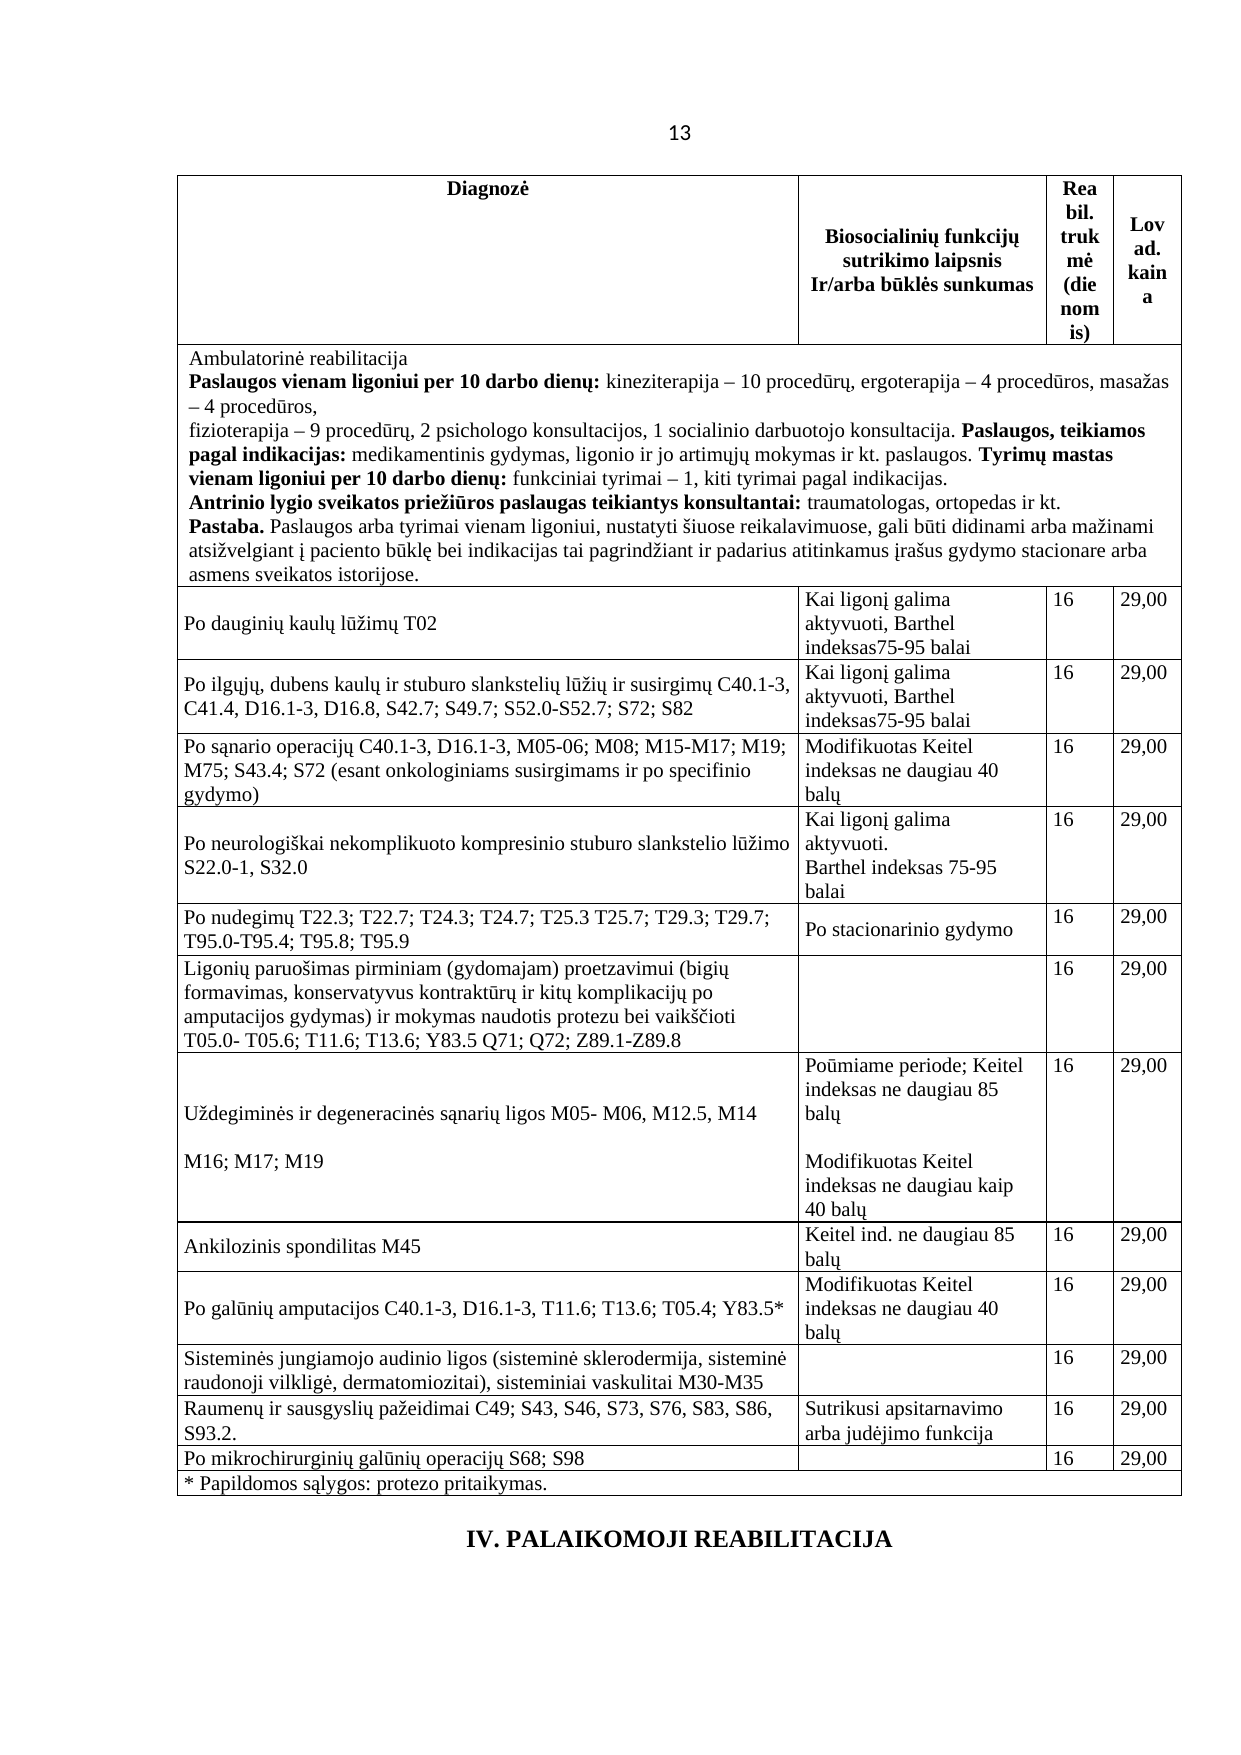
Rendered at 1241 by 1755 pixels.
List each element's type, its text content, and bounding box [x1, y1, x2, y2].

table_cell Modifikuotas Keitel indeksas ne daugiau 40 balų [799, 734, 1046, 806]
table_cell Poūmiame periode; Keitel indeksas ne daugiau 85 balų Modifikuotas Keitel indeksas ne daugiau kaip 40 balų [799, 1053, 1046, 1221]
table_cell 16 [1047, 1345, 1113, 1395]
table_cell 29,00 [1114, 587, 1181, 659]
text IV. PALAIKOMOJI REABILITACIJA [177, 1524, 1181, 1553]
table_cell Po neurologiškai nekomplikuoto kompresinio stuburo slankstelio lūžimo S22.0-1, S32.0 [178, 807, 798, 903]
table_header Diagnozė [178, 176, 798, 344]
table_cell Po sąnario operacijų C40.1-3, D16.1-3, M05-06; M08; M15-M17; M19; M75; S43.4; S72 (esant onkologiniams susirgimams ir po specifinio gydymo) [178, 734, 798, 806]
table_cell Uždegiminės ir degeneracinės sąnarių ligos M05- M06, M12.5, M14 M16; M17; M19 [178, 1053, 798, 1221]
table_cell Po stacionarinio gydymo [799, 904, 1046, 954]
table_cell 16 [1047, 807, 1113, 903]
table_cell [799, 1446, 1046, 1469]
table_cell 29,00 [1114, 807, 1181, 903]
table_cell Ambulatorinė reabilitacija Paslaugos vienam ligoniui per 10 darbo dienų: kineziterapija – 10 procedūrų, ergoterapija – 4 procedūros, masažas – 4 procedūros, fizioterapija – 9 procedūrų, 2 psichologo konsultacijos, 1 socialinio darbuotojo konsultacija. Paslaugos, teikiamos pagal indikacijas: medikamentinis gydymas, ligonio ir jo artimųjų mokymas ir kt. paslaugos. Tyrimų mastas vienam ligoniui per 10 darbo dienų: funkciniai tyrimai – 1, kiti tyrimai pagal indikacijas. Antrinio lygio sveikatos priežiūros paslaugas teikiantys konsultantai: traumatologas, ortopedas ir kt. Pastaba. Paslaugos arba tyrimai vienam ligoniui, nustatyti šiuose reikalavimuose, gali būti didinami arba mažinami atsižvelgiant į paciento būklę bei indikacijas tai pagrindžiant ir padarius atitinkamus įrašus gydymo stacionare arba asmens sveikatos istorijose. [178, 345, 1181, 586]
table_cell 29,00 [1114, 1396, 1181, 1444]
table_cell Po mikrochirurginių galūnių operacijų S68; S98 [178, 1446, 798, 1469]
table_cell Kai ligonį galima aktyvuoti. Barthel indeksas 75-95 balai [799, 807, 1046, 903]
table_cell 16 [1047, 1446, 1113, 1469]
table_cell Kai ligonį galima aktyvuoti, Barthel indeksas75-95 balai [799, 660, 1046, 732]
table_cell Po ilgųjų, dubens kaulų ir stuburo slankstelių lūžių ir susirgimų C40.1-3, C41.4, D16.1-3, D16.8, S42.7; S49.7; S52.0-S52.7; S72; S82 [178, 660, 798, 732]
table_cell Raumenų ir sausgyslių pažeidimai C49; S43, S46, S73, S76, S83, S86, S93.2. [178, 1396, 798, 1444]
table_cell Po nudegimų T22.3; T22.7; T24.3; T24.7; T25.3 T25.7; T29.3; T29.7; T95.0-T95.4; T95.8; T95.9 [178, 904, 798, 954]
table_cell Kai ligonį galima aktyvuoti, Barthel indeksas75-95 balai [799, 587, 1046, 659]
table_cell Ankilozinis spondilitas M45 [178, 1223, 798, 1271]
table_cell 29,00 [1114, 904, 1181, 954]
table_cell * Papildomos sąlygos: protezo pritaikymas. [178, 1471, 1181, 1495]
table_cell 29,00 [1114, 1272, 1181, 1344]
table_cell Ligonių paruošimas pirminiam (gydomajam) proetzavimui (bigių formavimas, konservatyvus kontraktūrų ir kitų komplikacijų po amputacijos gydymas) ir mokymas naudotis protezu bei vaikščioti T05.0- T05.6; T11.6; T13.6; Y83.5 Q71; Q72; Z89.1-Z89.8 [178, 956, 798, 1052]
table_cell [799, 1345, 1046, 1395]
table_cell 16 [1047, 734, 1113, 806]
table_cell Po galūnių amputacijos C40.1-3, D16.1-3, T11.6; T13.6; T05.4; Y83.5* [178, 1272, 798, 1344]
table_cell 16 [1047, 1223, 1113, 1271]
table_cell 16 [1047, 956, 1113, 1052]
table_header Reabil. trukmė (dienomis) [1047, 176, 1113, 344]
table_cell 16 [1047, 1396, 1113, 1444]
table_cell 29,00 [1114, 1446, 1181, 1469]
table_cell 29,00 [1114, 660, 1181, 732]
table_cell 29,00 [1114, 1053, 1181, 1221]
table_header Lovad. kaina [1114, 176, 1181, 344]
table_cell [799, 956, 1046, 1052]
table_cell 29,00 [1114, 956, 1181, 1052]
table_header Biosocialinių funkcijų sutrikimo laipsnis Ir/arba būklės sunkumas [799, 176, 1046, 344]
table_cell 16 [1047, 1272, 1113, 1344]
table_cell 29,00 [1114, 1223, 1181, 1271]
table_cell Po dauginių kaulų lūžimų T02 [178, 587, 798, 659]
table_cell Sutrikusi apsitarnavimo arba judėjimo funkcija [799, 1396, 1046, 1444]
table_cell 29,00 [1114, 1345, 1181, 1395]
table_cell Modifikuotas Keitel indeksas ne daugiau 40 balų [799, 1272, 1046, 1344]
table_cell Sisteminės jungiamojo audinio ligos (sisteminė sklerodermija, sisteminė raudonoji vilkligė, dermatomiozitai), sisteminiai vaskulitai M30-M35 [178, 1345, 798, 1395]
table_cell 16 [1047, 904, 1113, 954]
table_cell 16 [1047, 587, 1113, 659]
table_cell Keitel ind. ne daugiau 85 balų [799, 1223, 1046, 1271]
table_cell 16 [1047, 660, 1113, 732]
table_cell 16 [1047, 1053, 1113, 1221]
table_cell 29,00 [1114, 734, 1181, 806]
